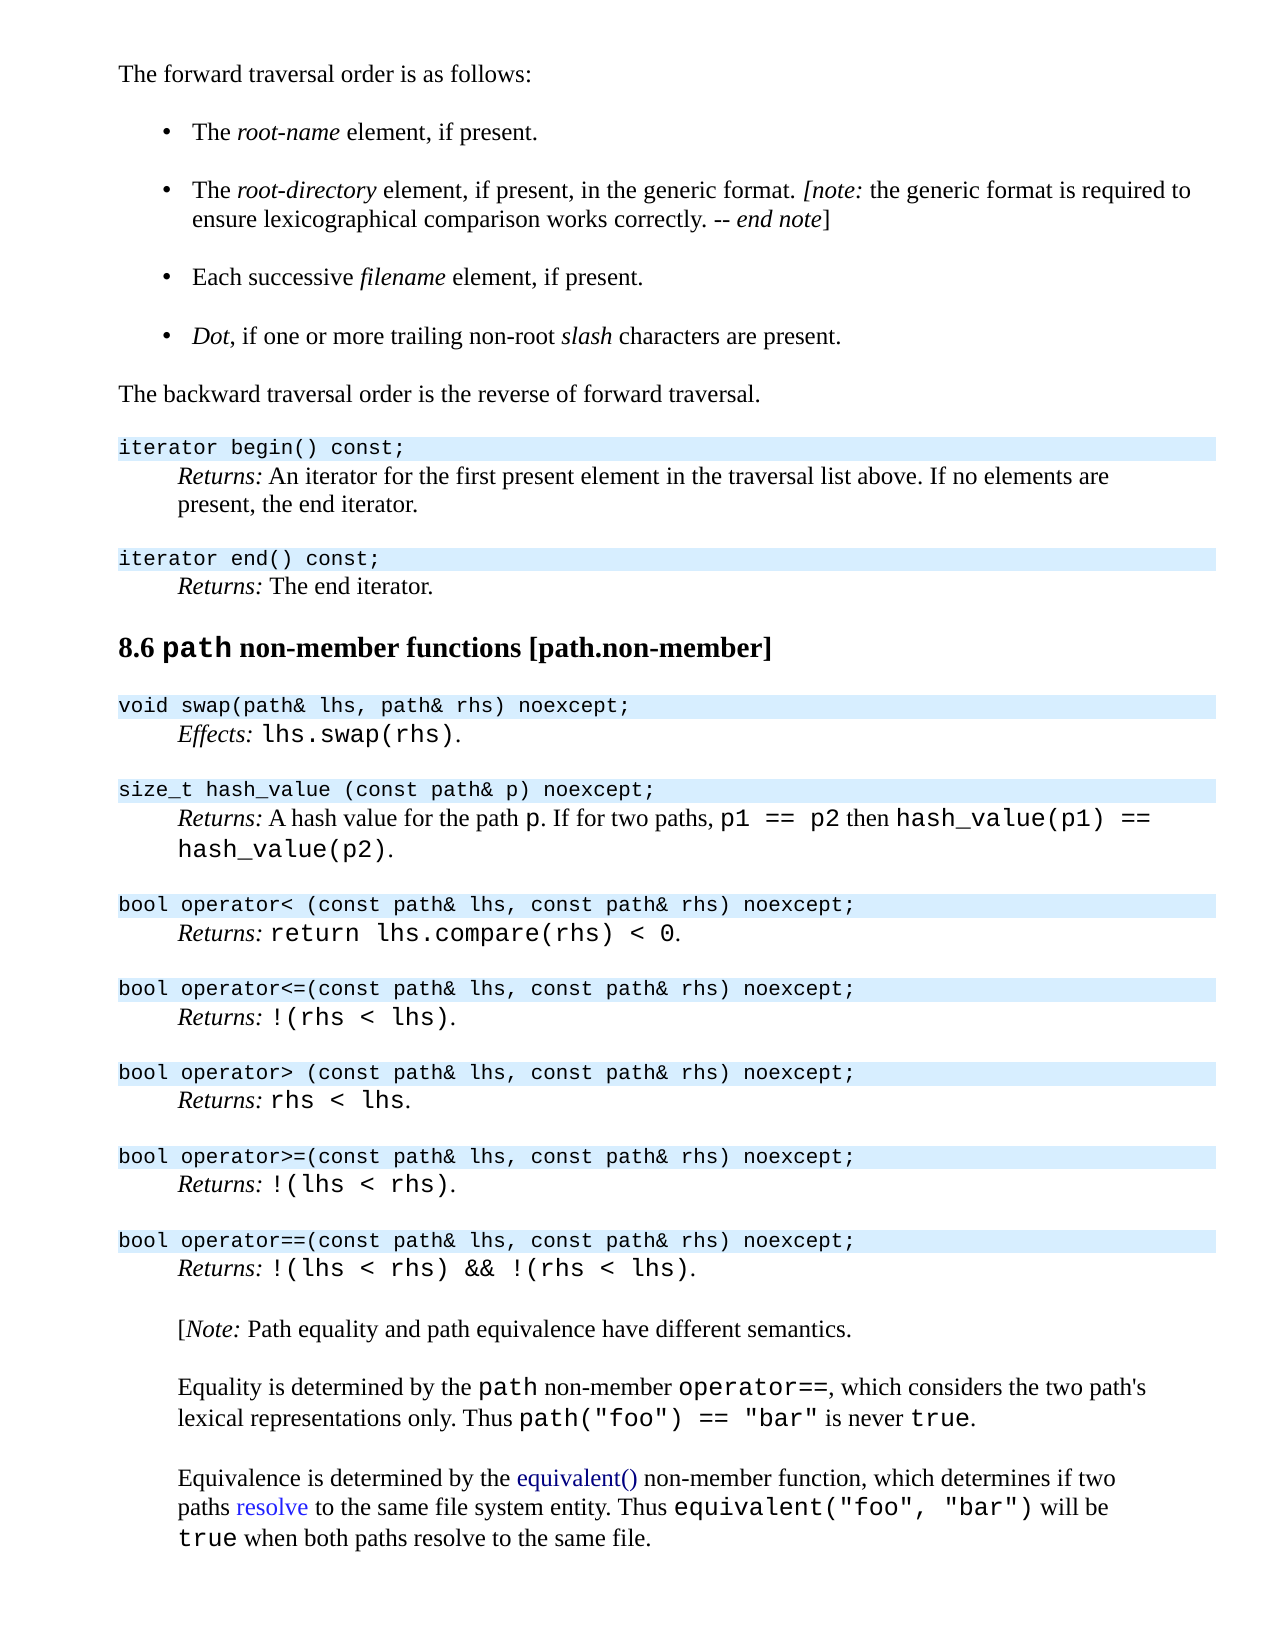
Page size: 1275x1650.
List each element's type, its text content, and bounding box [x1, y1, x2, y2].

text iterator begin() const; [118, 437, 1216, 461]
text bool operator< (const path& lhs, const path& rhs) noexcept; [118, 894, 1216, 918]
text bool operator<=(const path& lhs, const path& rhs) noexcept; [118, 978, 1216, 1002]
text Effects: lhs.swap(rhs). [177, 719, 1157, 750]
text bool operator>=(const path& lhs, const path& rhs) noexcept; [118, 1146, 1216, 1169]
text Equivalence is determined by the equivalent() non-member function, which determines if two paths resolve to the same file system entity. Thus equivalent("foo", "bar") will be true when both paths resolve to the same file. [177, 1463, 1157, 1553]
text Returns: !(lhs < rhs) && !(rhs < lhs). [177, 1253, 1157, 1284]
list Each successive filename element, if present. [162, 262, 1216, 291]
text [Note: Path equality and path equivalence have different semantics. [177, 1314, 1157, 1342]
list The root-name element, if present. [162, 117, 1216, 146]
text Returns: A hash value for the path p. If for two paths, p1 == p2 then hash_value(p1) == hash_value(p2). [177, 803, 1157, 864]
text The backward traversal order is the reverse of forward traversal. [118, 379, 1216, 408]
text Returns: The end iterator. [177, 571, 1157, 600]
text bool operator> (const path& lhs, const path& rhs) noexcept; [118, 1062, 1216, 1086]
text void swap(path& lhs, path& rhs) noexcept; [118, 695, 1216, 719]
list The root-directory element, if present, in the generic format. [note: the generic format is required to ensure lexicographical comparison works correctly. -- end note] [162, 176, 1216, 233]
text Returns: rhs < lhs. [177, 1086, 1157, 1116]
subtitle 8.6 path non-member functions [path.non-member] [118, 630, 1216, 666]
text iterator end() const; [118, 548, 1216, 571]
text Returns: !(rhs < lhs). [177, 1002, 1157, 1032]
text Returns: return lhs.compare(rhs) < 0. [177, 918, 1157, 948]
text The forward traversal order is as follows: [118, 59, 1216, 88]
text Equality is determined by the path non-member operator==, which considers the two path's lexical representations only. Thus path("foo") == "bar" is never true. [177, 1372, 1157, 1434]
text size_t hash_value (const path& p) noexcept; [118, 779, 1216, 803]
text Returns: An iterator for the first present element in the traversal list above. If no elements are present, the end iterator. [177, 461, 1157, 518]
text bool operator==(const path& lhs, const path& rhs) noexcept; [118, 1230, 1216, 1253]
text Returns: !(lhs < rhs). [177, 1169, 1157, 1200]
list Dot, if one or more trailing non-root slash characters are present. [162, 321, 1216, 349]
